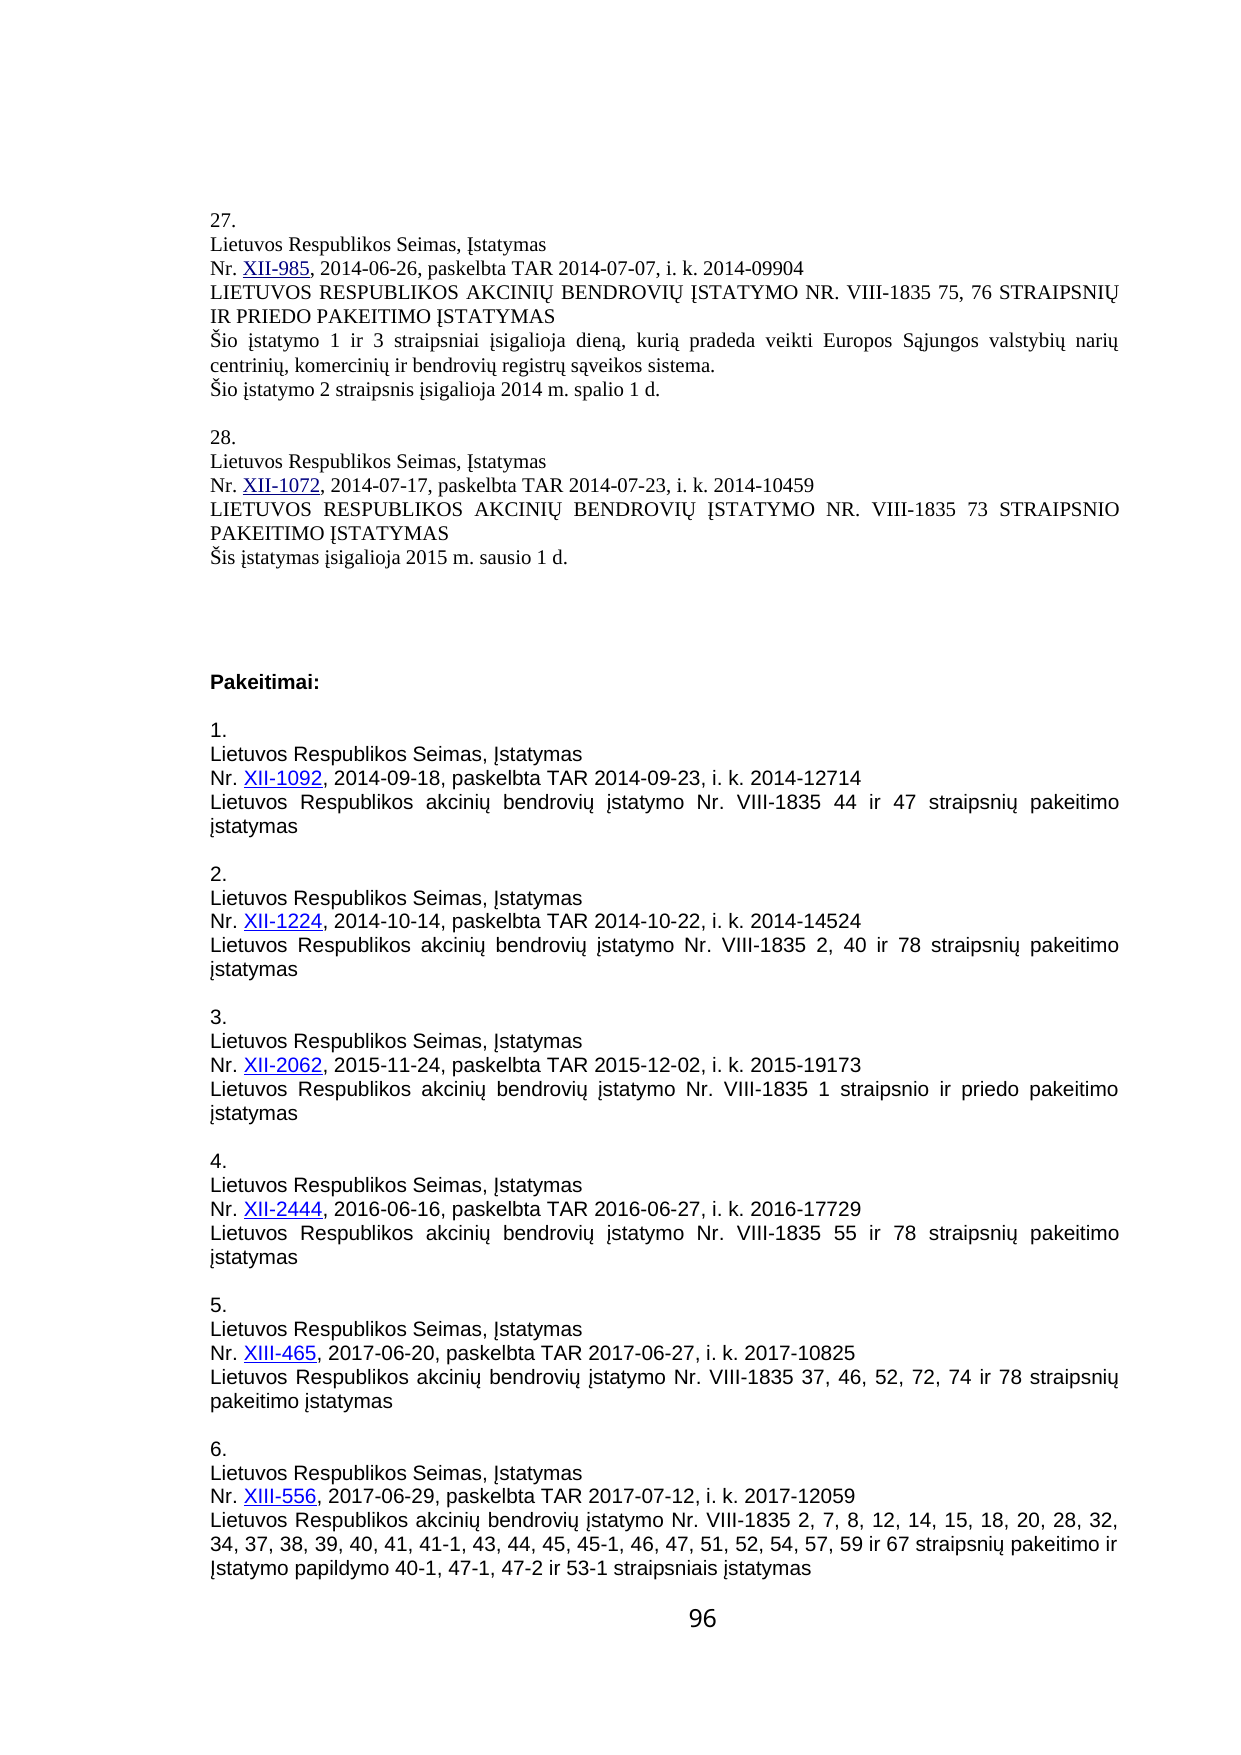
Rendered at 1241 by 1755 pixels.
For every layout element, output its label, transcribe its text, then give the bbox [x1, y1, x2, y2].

text Lietuvos Respublikos akcinių bendrovių įstatymo Nr. VIII-1835 44 ir 47 straipsnių pakeitimo įstatymas [210, 789, 1120, 837]
text Nr. XIII-465, 2017-06-20, paskelbta TAR 2017-06-27, i. k. 2017-10825 [210, 1341, 1120, 1364]
text Lietuvos Respublikos Seimas, Įstatymas [210, 1029, 1120, 1053]
text Nr. XII-985, 2014-06-26, paskelbta TAR 2014-07-07, i. k. 2014-09904 [210, 256, 1120, 280]
text Nr. XIII-556, 2017-06-29, paskelbta TAR 2017-07-12, i. k. 2017-12059 [210, 1484, 1120, 1508]
text Šio įstatymo 1 ir 3 straipsniai įsigalioja dieną, kurią pradeda veikti Europos Sąjungos valstybių narių centrinių, komercinių ir bendrovių registrų sąveikos sistema. [210, 328, 1120, 377]
text Nr. XII-2062, 2015-11-24, paskelbta TAR 2015-12-02, i. k. 2015-19173 [210, 1053, 1120, 1077]
text Nr. XII-2444, 2016-06-16, paskelbta TAR 2016-06-27, i. k. 2016-17729 [210, 1197, 1120, 1221]
text Nr. XII-1224, 2014-10-14, paskelbta TAR 2014-10-22, i. k. 2014-14524 [210, 909, 1120, 933]
text Lietuvos Respublikos akcinių bendrovių įstatymo Nr. VIII-1835 37, 46, 52, 72, 74 ir 78 straipsnių pakeitimo įstatymas [210, 1364, 1120, 1412]
text 1. [210, 718, 1120, 742]
text Lietuvos Respublikos akcinių bendrovių įstatymo Nr. VIII-1835 1 straipsnio ir priedo pakeitimo įstatymas [210, 1077, 1120, 1125]
text Lietuvos Respublikos akcinių bendrovių įstatymo Nr. VIII-1835 2, 40 ir 78 straipsnių pakeitimo įstatymas [210, 933, 1120, 981]
text 28. [210, 425, 1120, 449]
text 6. [210, 1436, 1120, 1460]
text Lietuvos Respublikos Seimas, Įstatymas [210, 1173, 1120, 1197]
text Lietuvos Respublikos Seimas, Įstatymas [210, 885, 1120, 909]
text 5. [210, 1293, 1120, 1317]
text Nr. XII-1092, 2014-09-18, paskelbta TAR 2014-09-23, i. k. 2014-12714 [210, 766, 1120, 789]
text Šio įstatymo 2 straipsnis įsigalioja 2014 m. spalio 1 d. [210, 377, 1120, 401]
text 4. [210, 1149, 1120, 1173]
text LIETUVOS RESPUBLIKOS AKCINIŲ BENDROVIŲ ĮSTATYMO NR. VIII-1835 73 STRAIPSNIO PAKEITIMO ĮSTATYMAS [210, 497, 1120, 545]
text Šis įstatymas įsigalioja 2015 m. sausio 1 d. [210, 545, 1111, 569]
text LIETUVOS RESPUBLIKOS AKCINIŲ BENDROVIŲ ĮSTATYMO NR. VIII-1835 75, 76 STRAIPSNIŲ IR PRIEDO PAKEITIMO ĮSTATYMAS [210, 280, 1120, 328]
text Lietuvos Respublikos akcinių bendrovių įstatymo Nr. VIII-1835 55 ir 78 straipsnių pakeitimo įstatymas [210, 1221, 1120, 1269]
text Lietuvos Respublikos Seimas, Įstatymas [210, 1460, 1120, 1484]
text 3. [210, 1005, 1120, 1029]
text 27. [210, 208, 1120, 232]
text Lietuvos Respublikos Seimas, Įstatymas [210, 1317, 1120, 1341]
text Lietuvos Respublikos Seimas, Įstatymas [210, 449, 1120, 473]
text Pakeitimai: [210, 670, 1120, 694]
text Lietuvos Respublikos Seimas, Įstatymas [210, 232, 1120, 256]
text Lietuvos Respublikos akcinių bendrovių įstatymo Nr. VIII-1835 2, 7, 8, 12, 14, 15, 18, 20, 28, 32, 34, 37, 38, 39, 40, 41, 41-1, 43, 44, 45, 45-1, 46, 47, 51, 52, 54, 57, 59 ir 67 straipsnių pakeitimo ir Įstatymo papildymo 40-1, 47-1, 47-2 ir 53-1 straipsniais įstatymas [210, 1508, 1120, 1580]
text Nr. XII-1072, 2014-07-17, paskelbta TAR 2014-07-23, i. k. 2014-10459 [210, 473, 1120, 497]
text 2. [210, 861, 1120, 885]
text Lietuvos Respublikos Seimas, Įstatymas [210, 742, 1120, 766]
